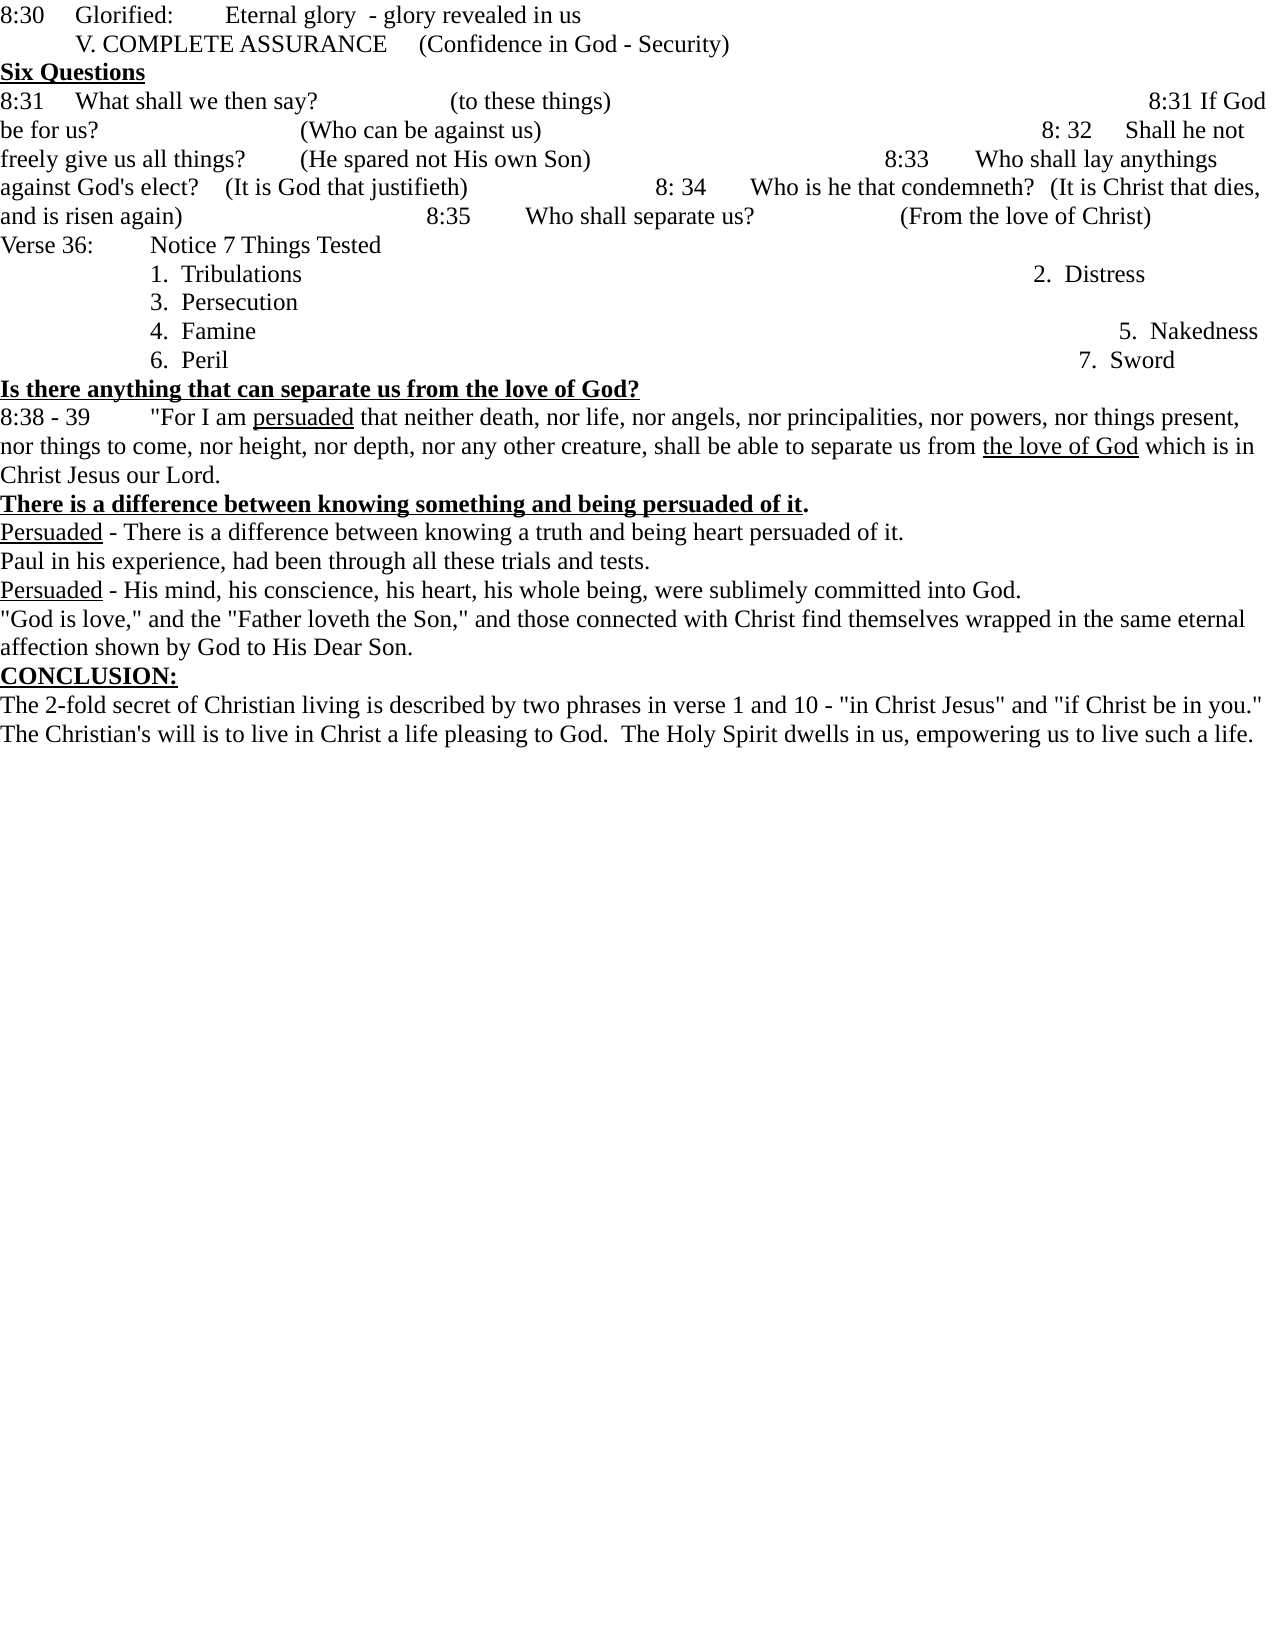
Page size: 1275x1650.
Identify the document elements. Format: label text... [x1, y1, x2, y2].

text The 2-fold secret of Christian living is described by two phrases in verse 1 and 10 - "in Christ Jesus" and "if Christ be in you." [0, 690, 1275, 719]
text 1. Tribulations 2. Distress 3. Persecution 4. Famine 5. Nakedness 6. Peril 7. Sword [150, 259, 1275, 374]
text Persuaded - His mind, his conscience, his heart, his whole being, were sublimely committed into God. [0, 575, 1275, 604]
text "God is love," and the "Father loveth the Son," and those connected with Christ find themselves wrapped in the same eternal affection shown by God to His Dear Son. [0, 604, 1275, 661]
text 8:38 - 39 "For I am persuaded that neither death, nor life, nor angels, nor principalities, nor powers, nor things present, nor things to come, nor height, nor depth, nor any other creature, shall be able to separate us from the love of God which is in Christ Jesus our Lord. [0, 402, 1275, 489]
text Persuaded - There is a difference between knowing a truth and being heart persuaded of it. [0, 517, 1275, 546]
text 8:30 Glorified: Eternal glory - glory revealed in us [0, 0, 1275, 29]
text 8:31 What shall we then say? (to these things) 8:31 If God be for us? (Who can be against us) 8: 32 Shall he not freely give us all things? (He spared not His own Son) 8:33 Who shall lay anythings against God's elect? (It is God that justifieth) 8: 34 Who is he that condemneth? (It is Christ that dies, and is risen again) 8:35 Who shall separate us? (From the love of Christ) [0, 86, 1275, 230]
text Verse 36: Notice 7 Things Tested [0, 230, 1275, 259]
text V. COMPLETE ASSURANCE (Confidence in God - Security) [0, 29, 1275, 57]
text There is a difference between knowing something and being persuaded of it. [0, 489, 1275, 517]
text CONCLUSION: [0, 661, 1275, 690]
text Six Questions [0, 57, 1275, 86]
text Paul in his experience, had been through all these trials and tests. [0, 546, 1275, 575]
text Is there anything that can separate us from the love of God? [0, 374, 1275, 402]
text The Christian's will is to live in Christ a life pleasing to God. The Holy Spirit dwells in us, empowering us to live such a life. [0, 719, 1275, 747]
